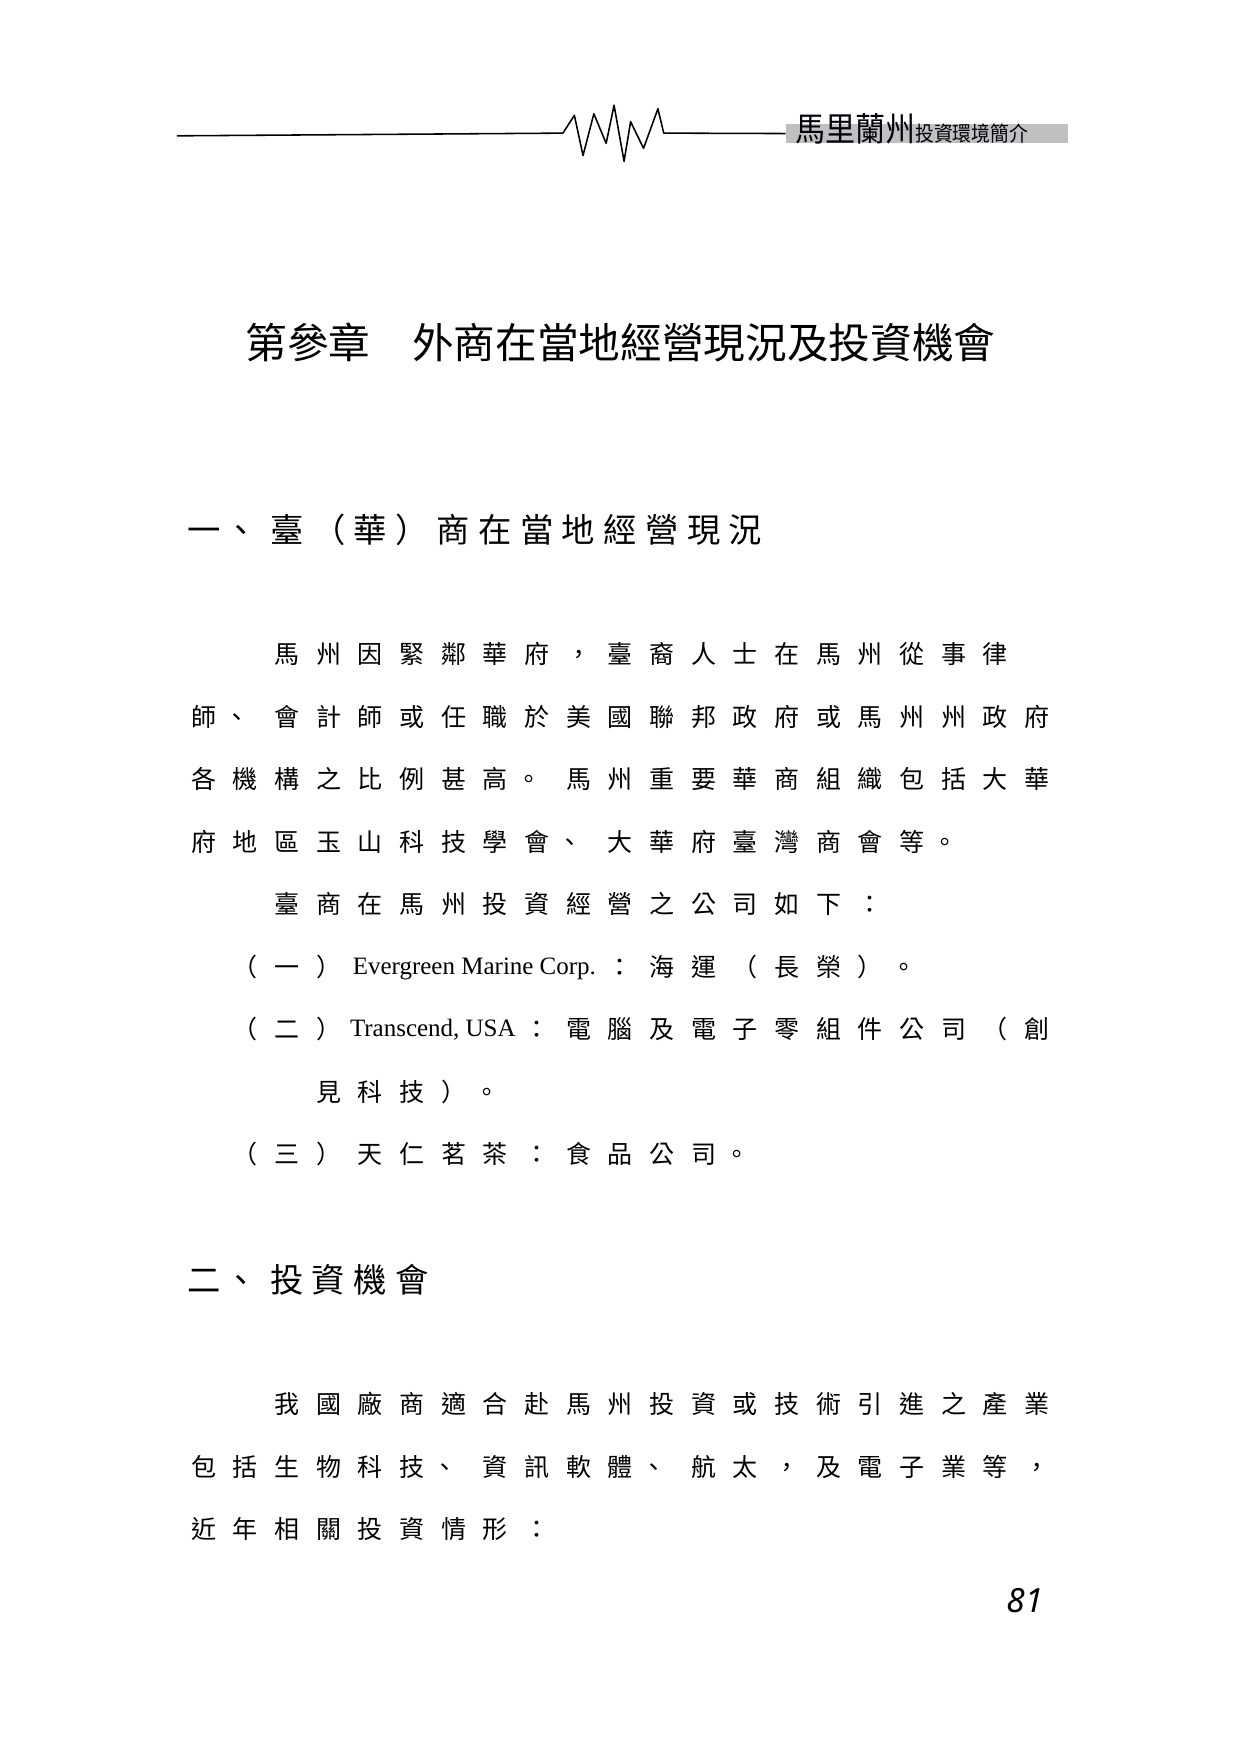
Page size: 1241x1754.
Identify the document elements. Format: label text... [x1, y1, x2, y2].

text 一、臺（華）商在當地經營現況 [183, 486, 1058, 549]
text 第參章 外商在當地經營現況及投資機會 [183, 299, 1058, 361]
text 二、投資機會 [183, 1236, 1058, 1299]
text 馬州因緊鄰華府，臺裔人士在馬州從事律師、會計師或任職於美國聯邦政府或馬州州政府各機構之比例甚高。馬州重要華商組織包括大華府地區玉山科技學會、大華府臺灣商會等。 [183, 611, 1058, 861]
text （三）天仁茗茶：食品公司。 [207, 1111, 1058, 1174]
text （二）Transcend, USA：電腦及電子零組件公司（創見科技）。 [207, 986, 1058, 1111]
text （一）Evergreen Marine Corp.：海運（長榮）。 [207, 924, 1058, 986]
text 我國廠商適合赴馬州投資或技術引進之產業包括生物科技、資訊軟體、航太，及電子業等，近年相關投資情形： [183, 1361, 1058, 1549]
text 臺商在馬州投資經營之公司如下： [183, 861, 1058, 924]
